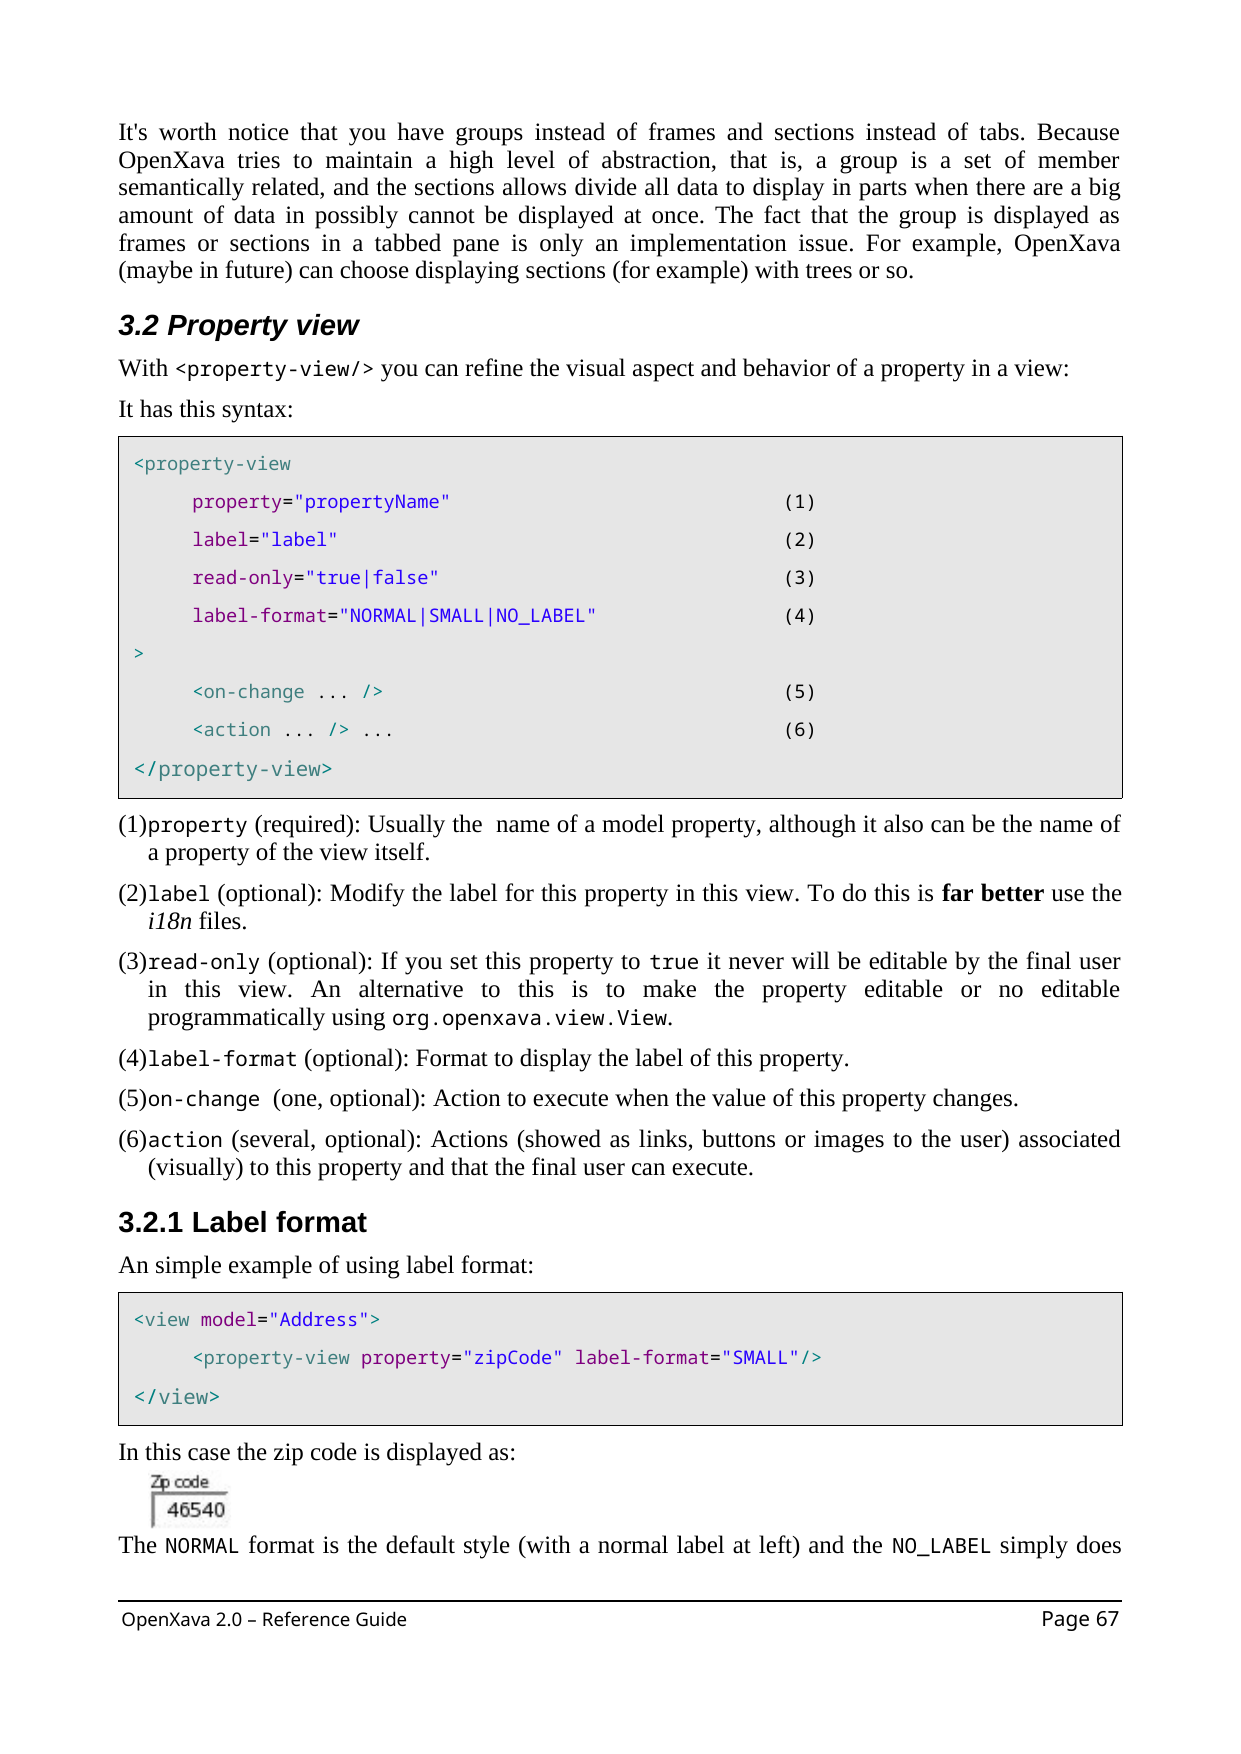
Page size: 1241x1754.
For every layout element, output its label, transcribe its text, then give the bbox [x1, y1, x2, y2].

subtitle Label format [118, 1206, 1122, 1239]
text <property-view [119, 437, 1122, 473]
text <on-change ... /> (5) [119, 664, 1122, 702]
list action (several, optional): Actions (showed as links, buttons or images to the user) associated (visually) to this property and that the final user can execute. [118, 1125, 1122, 1181]
text With <property-view/> you can refine the visual aspect and behavior of a property in a view: [118, 354, 1122, 383]
text In this case the zip code is displayed as: [118, 1438, 1122, 1466]
list on-change (one, optional): Action to execute when the value of this property changes. [118, 1084, 1122, 1113]
list label-format (optional): Format to display the label of this property. [118, 1044, 1122, 1072]
text <property-view property="zipCode" label-format="SMALL"/> [119, 1329, 1122, 1368]
text > [119, 626, 1122, 664]
picture [148, 1470, 232, 1532]
text It's worth notice that you have groups instead of frames and sections instead of tabs. Because OpenXava tries to maintain a high level of abstraction, that is, a group is a set of member semantically related, and the sections allows divide all data to display in parts when there are a big amount of data in possibly cannot be displayed at once. The fact that the group is displayed as frames or sections in a tabbed pane is only an implementation issue. For example, OpenXava (maybe in future) can choose displaying sections (for example) with trees or so. [118, 118, 1122, 284]
text label="label" (2) [119, 512, 1122, 549]
text </property-view> [119, 740, 1122, 798]
list label (optional): Modify the label for this property in this view. To do this is far better use the i18n files. [118, 879, 1122, 934]
text It has this syntax: [118, 395, 1122, 423]
text <action ... /> ... (6) [119, 702, 1122, 740]
text The NORMAL format is the default style (with a normal label at left) and the NO_LABEL simply does [118, 1478, 1122, 1559]
text property="propertyName" (1) [119, 473, 1122, 512]
subtitle Property view [118, 309, 1122, 342]
list property (required): Usually the name of a model property, although it also can be the name of a property of the view itself. [118, 810, 1122, 866]
list read-only (optional): If you set this property to true it never will be editable by the final user in this view. An alternative to this is to make the property editable or no editable programmatically using org.openxava.view.View. [118, 947, 1122, 1031]
text read-only="true|false" (3) [119, 549, 1122, 588]
text <view model="Address"> [119, 1293, 1122, 1329]
text label-format="NORMAL|SMALL|NO_LABEL" (4) [119, 588, 1122, 626]
text </view> [119, 1368, 1122, 1425]
text An simple example of using label format: [118, 1251, 1122, 1279]
